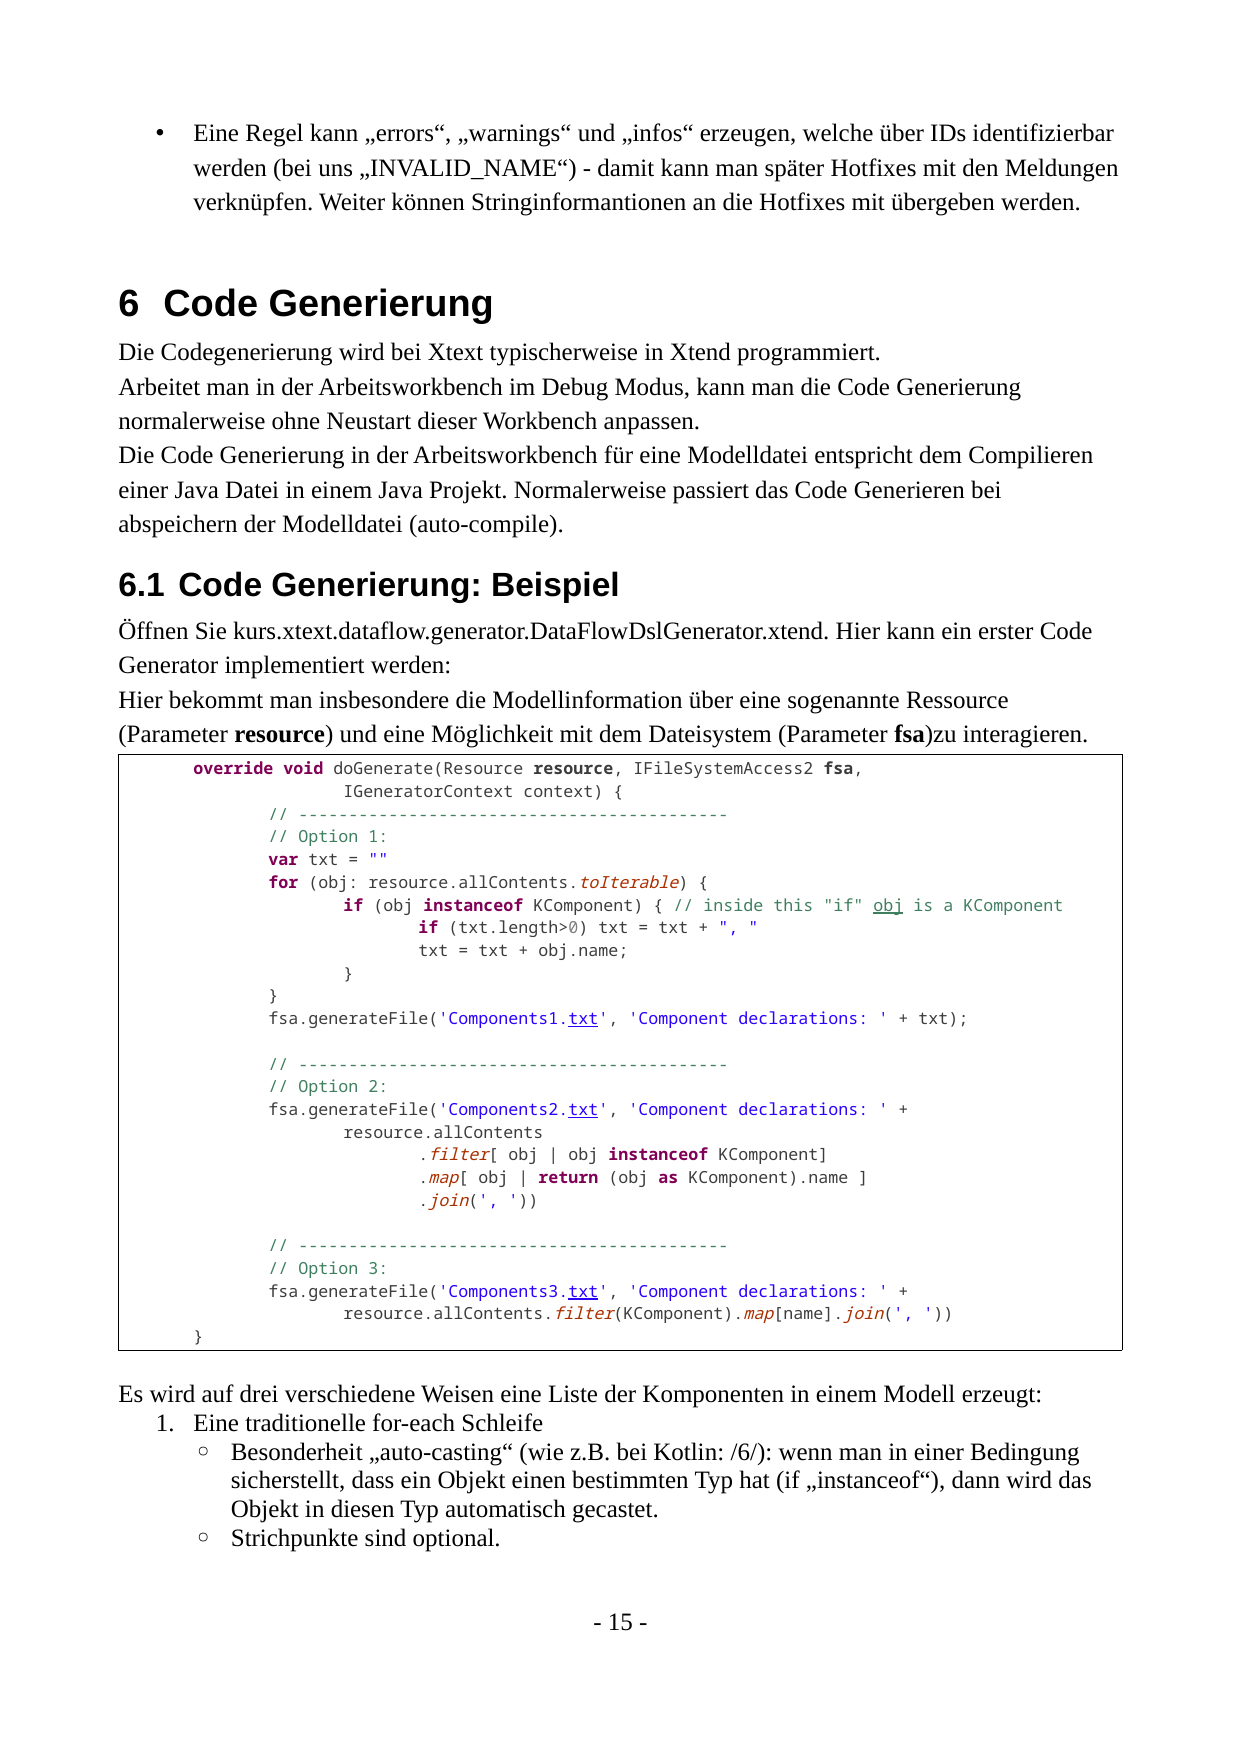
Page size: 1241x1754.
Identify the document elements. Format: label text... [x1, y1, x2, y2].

subtitle Code Generierung: Beispiel [118, 565, 1122, 603]
text // Option 1: [119, 822, 1122, 845]
text override void doGenerate(Resource resource, IFileSystemAccess2 fsa, [119, 755, 1122, 777]
list Strichpunkte sind optional. [193, 1523, 1122, 1552]
text .join(', ')) [119, 1185, 1122, 1211]
text if (obj instanceof KComponent) { // inside this "if" obj is a KComponent [119, 890, 1122, 913]
text var txt = "" [119, 845, 1122, 867]
text Die Code Generierung in der Arbeitsworkbench für eine Modelldatei entspricht dem Compilieren einer Java Datei in einem Java Projekt. Normalerweise passiert das Code Generieren bei abspeichern der Modelldatei (auto-compile). [118, 441, 1122, 538]
text Es wird auf drei verschiedene Weisen eine Liste der Komponenten in einem Modell erzeugt: [118, 1379, 1122, 1408]
text if (txt.length>0) txt = txt + ", " [119, 913, 1122, 936]
text fsa.generateFile('Components3.txt', 'Component declarations: ' + [119, 1276, 1122, 1299]
text resource.allContents.filter(KComponent).map[name].join(', ')) [119, 1299, 1122, 1322]
text Arbeitet man in der Arbeitsworkbench im Debug Modus, kann man die Code Generierung normalerweise ohne Neustart dieser Workbench anpassen. [118, 372, 1122, 435]
text .filter[ obj | obj instanceof KComponent] [119, 1140, 1122, 1163]
text Hier bekommt man insbesondere die Modellinformation über eine sogenannte Ressource (Parameter resource) und eine Möglichkeit mit dem Dateisystem (Parameter fsa)zu interagieren. [118, 685, 1122, 748]
text IGeneratorContext context) { [119, 777, 1122, 799]
text fsa.generateFile('Components1.txt', 'Component declarations: ' + txt); [119, 1004, 1122, 1029]
text } [119, 1322, 1122, 1350]
text // Option 3: [119, 1253, 1122, 1276]
text .map[ obj | return (obj as KComponent).name ] [119, 1163, 1122, 1185]
text Die Codegenerierung wird bei Xtext typischerweise in Xtend programmiert. [118, 337, 1122, 366]
text Öffnen Sie kurs.xtext.dataflow.generator.DataFlowDslGenerator.xtend. Hier kann ein erster Code Generator implementiert werden: [118, 616, 1122, 679]
list Besonderheit „auto-casting“ (wie z.B. bei Kotlin: /6/): wenn man in einer Bedingung sicherstellt, dass ein Objekt einen bestimmten Typ hat (if „instanceof“), dann wird das Objekt in diesen Typ automatisch gecastet. [193, 1437, 1122, 1523]
text // Option 2: [119, 1072, 1122, 1094]
text resource.allContents [119, 1117, 1122, 1140]
text // ------------------------------------------- [119, 1049, 1122, 1072]
text // ------------------------------------------- [119, 799, 1122, 822]
subtitle Code Generierung [118, 281, 1122, 325]
list Eine traditionelle for-each Schleife [156, 1408, 1122, 1437]
text } [119, 958, 1122, 981]
text } [119, 981, 1122, 1004]
text for (obj: resource.allContents.toIterable) { [119, 867, 1122, 890]
text // ------------------------------------------- [119, 1231, 1122, 1253]
text fsa.generateFile('Components2.txt', 'Component declarations: ' + [119, 1094, 1122, 1117]
text txt = txt + obj.name; [119, 936, 1122, 958]
list Eine Regel kann „errors“, „warnings“ und „infos“ erzeugen, welche über IDs identifizierbar werden (bei uns „INVALID_NAME“) - damit kann man später Hotfixes mit den Meldungen verknüpfen. Weiter können Stringinformantionen an die Hotfixes mit übergeben werden. [156, 118, 1122, 216]
